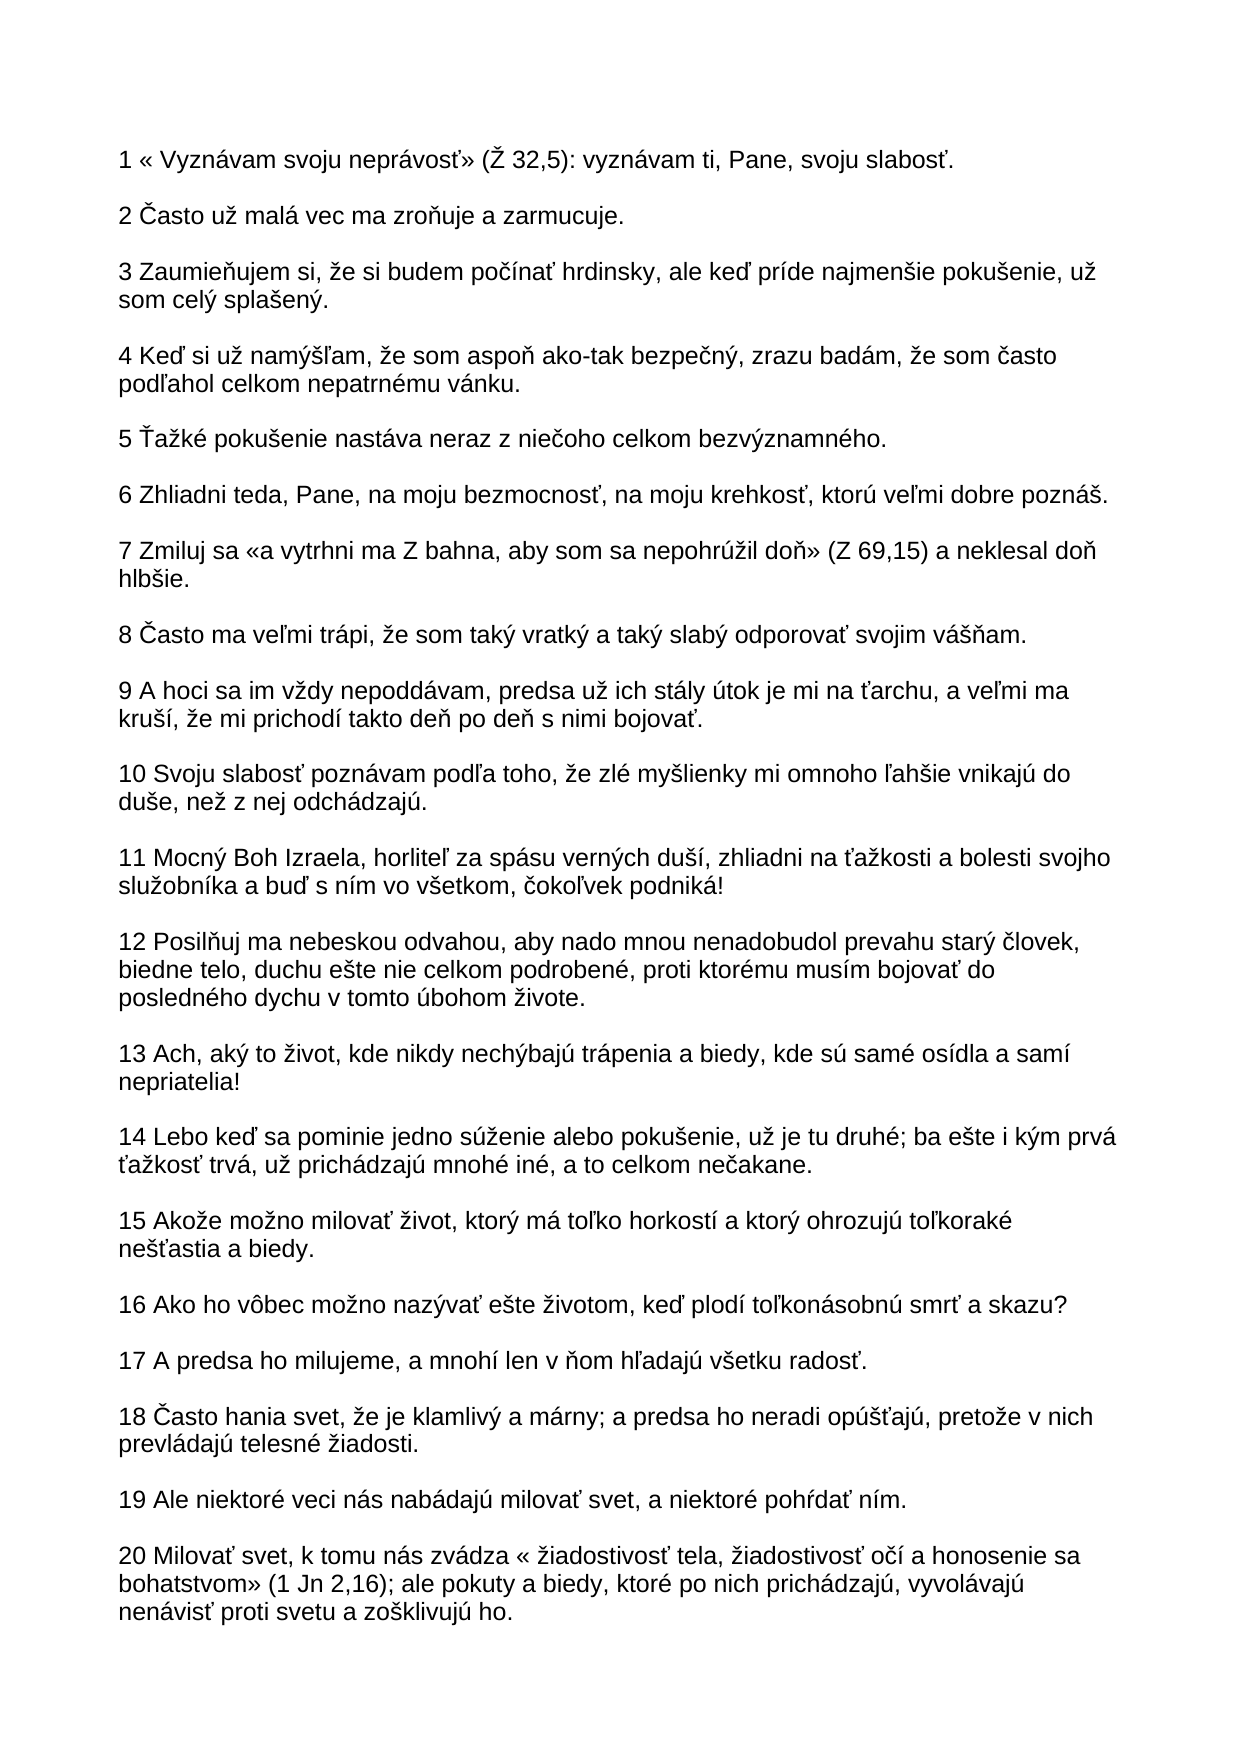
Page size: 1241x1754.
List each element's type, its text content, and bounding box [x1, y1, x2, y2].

text 10 Svoju slabosť poznávam podľa toho, že zlé myšlienky mi omnoho ľahšie vnikajú do duše, než z nej odchádzajú. [118, 760, 1122, 816]
text 15 Akože možno milovať život, ktorý má toľko horkostí a ktorý ohrozujú toľkoraké nešťastia a biedy. [118, 1207, 1122, 1263]
text 3 Zaumieňujem si, že si budem počínať hrdinsky, ale keď príde najmenšie pokušenie, už som celý splašený. [118, 258, 1122, 313]
text 18 Často hania svet, že je klamlivý a márny; a predsa ho neradi opúšťajú, pretože v nich prevládajú telesné žiadosti. [118, 1402, 1122, 1458]
text 19 Ale niektoré veci nás nabádajú milovať svet, a niektoré pohŕdať ním. [118, 1486, 1122, 1514]
text 17 A predsa ho milujeme, a mnohí len v ňom hľadajú všetku radosť. [118, 1346, 1122, 1374]
text 16 Ako ho vôbec možno nazývať ešte životom, keď plodí toľkonásobnú smrť a skazu? [118, 1291, 1122, 1318]
text 6 Zhliadni teda, Pane, na moju bezmocnosť, na moju krehkosť, ktorú veľmi dobre poznáš. [118, 481, 1122, 509]
text 20 Milovať svet, k tomu nás zvádza « žiadostivosť tela, žiadostivosť očí a honosenie sa bohatstvom» (1 Jn 2,16); ale pokuty a biedy, ktoré po nich prichádzajú, vyvolávajú nenávisť proti svetu a zošklivujú ho. [118, 1542, 1122, 1626]
text 8 Často ma veľmi trápi, že som taký vratký a taký slabý odporovať svojim vášňam. [118, 621, 1122, 648]
text 2 Často už malá vec ma zroňuje a zarmucuje. [118, 202, 1122, 230]
text 12 Posilňuj ma nebeskou odvahou, aby nado mnou nenadobudol prevahu starý človek, biedne telo, duchu ešte nie celkom podrobené, proti ktorému musím bojovať do posledného dychu v tomto úbohom živote. [118, 928, 1122, 1011]
text 1 « Vyznávam svoju neprávosť» (Ž 32,5): vyznávam ti, Pane, svoju slabosť. [118, 146, 1122, 174]
text 4 Keď si už namýšľam, že som aspoň ako-tak bezpečný, zrazu badám, že som často podľahol celkom nepatrnému vánku. [118, 341, 1122, 397]
text 13 Ach, aký to život, kde nikdy nechýbajú trápenia a biedy, kde sú samé osídla a samí nepriatelia! [118, 1039, 1122, 1095]
text 11 Mocný Boh Izraela, horliteľ za spásu verných duší, zhliadni na ťažkosti a bolesti svojho služobníka a buď s ním vo všetkom, čokoľvek podniká! [118, 844, 1122, 900]
text 7 Zmiluj sa «a vytrhni ma Z bahna, aby som sa nepohrúžil doň» (Z 69,15) a neklesal doň hlbšie. [118, 537, 1122, 593]
text 14 Lebo keď sa pominie jedno súženie alebo pokušenie, už je tu druhé; ba ešte i kým prvá ťažkosť trvá, už prichádzajú mnohé iné, a to celkom nečakane. [118, 1123, 1122, 1179]
text 9 A hoci sa im vždy nepoddávam, predsa už ich stály útok je mi na ťarchu, a veľmi ma kruší, že mi prichodí takto deň po deň s nimi bojovať. [118, 676, 1122, 732]
text 5 Ťažké pokušenie nastáva neraz z niečoho celkom bezvýznamného. [118, 425, 1122, 453]
